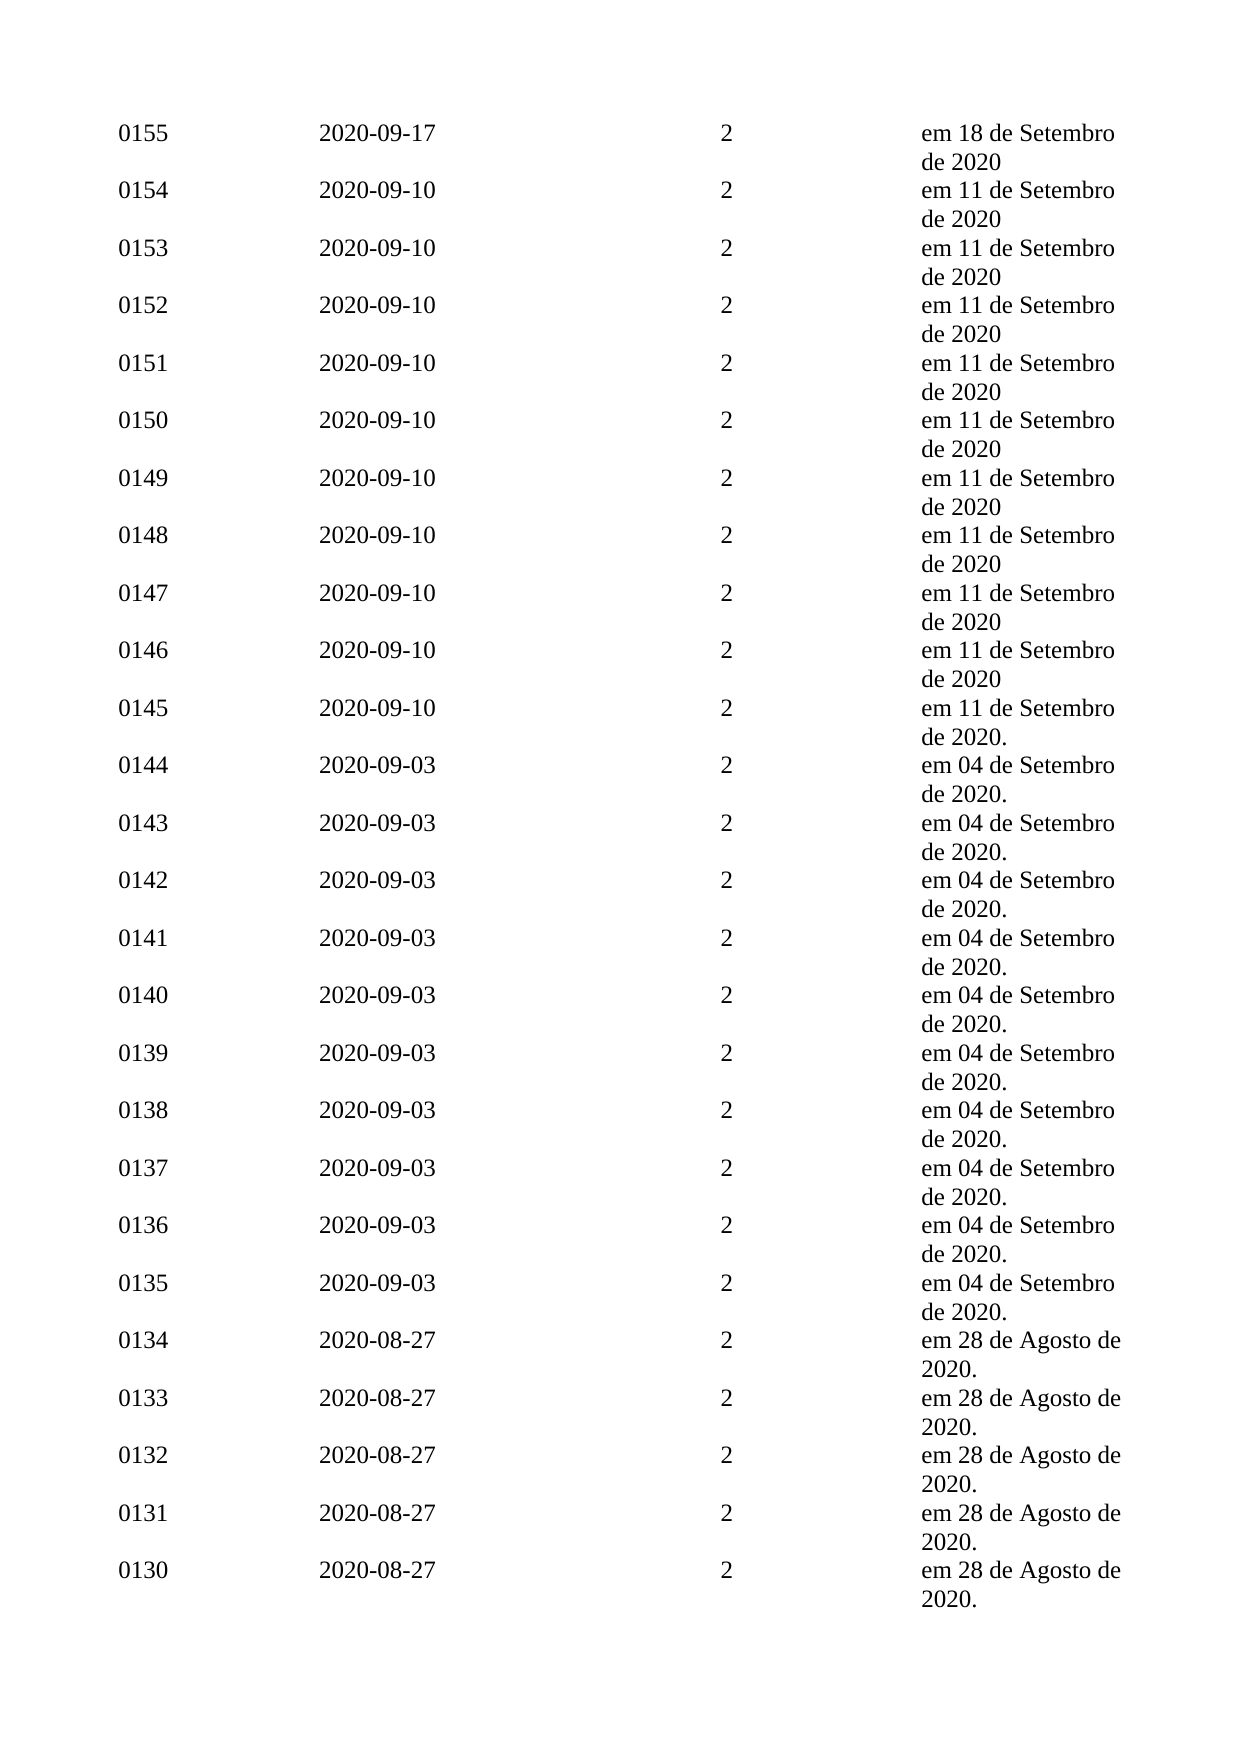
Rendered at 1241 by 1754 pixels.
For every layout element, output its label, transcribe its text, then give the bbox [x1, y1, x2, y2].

table_cell 2020-09-03 [319, 1211, 519, 1268]
table_cell 2 [720, 1038, 921, 1096]
table_cell em 04 de Setembro de 2020. [921, 923, 1122, 981]
table_cell 2 [720, 578, 921, 636]
table_cell 2020-09-10 [319, 578, 519, 636]
table_cell 2020-09-10 [319, 176, 519, 233]
table_cell 2020-08-27 [319, 1383, 519, 1441]
table_cell 2 [720, 118, 921, 176]
table_cell 0138 [118, 1096, 319, 1153]
table_cell em 11 de Setembro de 2020 [921, 406, 1122, 463]
table_cell 0131 [118, 1498, 319, 1556]
table_cell em 11 de Setembro de 2020 [921, 233, 1122, 291]
table_cell 0135 [118, 1268, 319, 1326]
table_cell [520, 751, 720, 808]
table_cell em 28 de Agosto de 2020. [921, 1556, 1122, 1613]
table_cell 0154 [118, 176, 319, 233]
table_cell [520, 981, 720, 1038]
table_cell [520, 348, 720, 406]
table_cell 2 [720, 693, 921, 751]
table_cell [520, 463, 720, 521]
table_cell 2 [720, 636, 921, 693]
table_cell 2020-09-10 [319, 291, 519, 348]
table_cell em 04 de Setembro de 2020. [921, 866, 1122, 923]
table_cell 0136 [118, 1211, 319, 1268]
table_cell em 04 de Setembro de 2020. [921, 1268, 1122, 1326]
table_cell 2 [720, 1326, 921, 1383]
table_cell 2020-08-27 [319, 1498, 519, 1556]
table_cell em 11 de Setembro de 2020 [921, 348, 1122, 406]
table_cell 0133 [118, 1383, 319, 1441]
table_cell [520, 1441, 720, 1498]
table_cell em 28 de Agosto de 2020. [921, 1326, 1122, 1383]
table_cell em 11 de Setembro de 2020 [921, 291, 1122, 348]
table_cell em 28 de Agosto de 2020. [921, 1498, 1122, 1556]
table_cell [520, 1326, 720, 1383]
table_cell [520, 233, 720, 291]
table_cell 2020-09-10 [319, 463, 519, 521]
table_cell 2 [720, 1153, 921, 1211]
table_cell 0140 [118, 981, 319, 1038]
table_cell em 28 de Agosto de 2020. [921, 1383, 1122, 1441]
table_cell [520, 291, 720, 348]
table_cell [520, 1153, 720, 1211]
table_cell 2 [720, 1268, 921, 1326]
table_cell 2020-09-10 [319, 348, 519, 406]
table_cell em 04 de Setembro de 2020. [921, 751, 1122, 808]
table_cell [520, 1211, 720, 1268]
table_cell [520, 923, 720, 981]
table_cell [520, 521, 720, 578]
table_cell 2020-09-03 [319, 1153, 519, 1211]
table_cell 0134 [118, 1326, 319, 1383]
table_cell 2 [720, 1498, 921, 1556]
table_cell em 18 de Setembro de 2020 [921, 118, 1122, 176]
table_cell em 11 de Setembro de 2020 [921, 521, 1122, 578]
table_cell em 11 de Setembro de 2020 [921, 176, 1122, 233]
table_cell 0132 [118, 1441, 319, 1498]
table_cell 2020-09-03 [319, 808, 519, 866]
table_cell 2 [720, 1556, 921, 1613]
table_cell 0148 [118, 521, 319, 578]
table_cell [520, 1096, 720, 1153]
table_cell 2 [720, 406, 921, 463]
table_cell [520, 636, 720, 693]
table_cell 2020-09-10 [319, 521, 519, 578]
table_cell 2 [720, 291, 921, 348]
table_cell 2020-09-03 [319, 1096, 519, 1153]
table_cell 2020-08-27 [319, 1441, 519, 1498]
table_cell em 04 de Setembro de 2020. [921, 808, 1122, 866]
table_cell 2 [720, 981, 921, 1038]
table_cell 2 [720, 923, 921, 981]
table_cell 2 [720, 1211, 921, 1268]
table_cell 0150 [118, 406, 319, 463]
table_cell em 11 de Setembro de 2020 [921, 463, 1122, 521]
table_cell [520, 693, 720, 751]
table_cell 2 [720, 233, 921, 291]
table_cell 2 [720, 463, 921, 521]
table_cell 2 [720, 751, 921, 808]
table_cell [520, 578, 720, 636]
table_cell 2 [720, 1383, 921, 1441]
table_cell 0144 [118, 751, 319, 808]
table_cell 2020-08-27 [319, 1326, 519, 1383]
table_cell 2020-09-10 [319, 693, 519, 751]
table_cell [520, 118, 720, 176]
table_cell 2020-08-27 [319, 1556, 519, 1613]
table_cell 0149 [118, 463, 319, 521]
table_cell 0152 [118, 291, 319, 348]
table_cell 2020-09-10 [319, 233, 519, 291]
table_cell 2 [720, 808, 921, 866]
table_cell em 11 de Setembro de 2020. [921, 693, 1122, 751]
table_cell 2 [720, 176, 921, 233]
table_cell 2020-09-03 [319, 866, 519, 923]
table_cell 2 [720, 1096, 921, 1153]
table_cell em 04 de Setembro de 2020. [921, 1038, 1122, 1096]
table_cell 2 [720, 348, 921, 406]
table_cell em 04 de Setembro de 2020. [921, 1153, 1122, 1211]
table_cell 2020-09-03 [319, 923, 519, 981]
table_cell 2020-09-03 [319, 1038, 519, 1096]
table_cell [520, 808, 720, 866]
table_cell em 04 de Setembro de 2020. [921, 981, 1122, 1038]
table_cell 0155 [118, 118, 319, 176]
table_cell 2020-09-10 [319, 406, 519, 463]
table_cell em 11 de Setembro de 2020 [921, 578, 1122, 636]
table_cell 0146 [118, 636, 319, 693]
table_cell 0145 [118, 693, 319, 751]
table_cell [520, 1556, 720, 1613]
table_cell em 04 de Setembro de 2020. [921, 1096, 1122, 1153]
table_cell [520, 1268, 720, 1326]
table_cell [520, 1038, 720, 1096]
table_cell em 28 de Agosto de 2020. [921, 1441, 1122, 1498]
table_cell 0137 [118, 1153, 319, 1211]
table_cell em 04 de Setembro de 2020. [921, 1211, 1122, 1268]
table_cell 2020-09-10 [319, 636, 519, 693]
table_cell [520, 176, 720, 233]
table_cell 2 [720, 866, 921, 923]
table_cell 2020-09-03 [319, 981, 519, 1038]
table_cell [520, 1383, 720, 1441]
table_cell 2020-09-17 [319, 118, 519, 176]
table_cell 0142 [118, 866, 319, 923]
table_cell 0141 [118, 923, 319, 981]
table_cell 0143 [118, 808, 319, 866]
table_cell [520, 866, 720, 923]
table_cell 2 [720, 521, 921, 578]
table_cell 0151 [118, 348, 319, 406]
table_cell [520, 1498, 720, 1556]
table_cell 0147 [118, 578, 319, 636]
table_cell 2 [720, 1441, 921, 1498]
table_cell [520, 406, 720, 463]
table_cell 0139 [118, 1038, 319, 1096]
table_cell em 11 de Setembro de 2020 [921, 636, 1122, 693]
table_cell 0130 [118, 1556, 319, 1613]
table_cell 2020-09-03 [319, 751, 519, 808]
table_cell 0153 [118, 233, 319, 291]
table_cell 2020-09-03 [319, 1268, 519, 1326]
